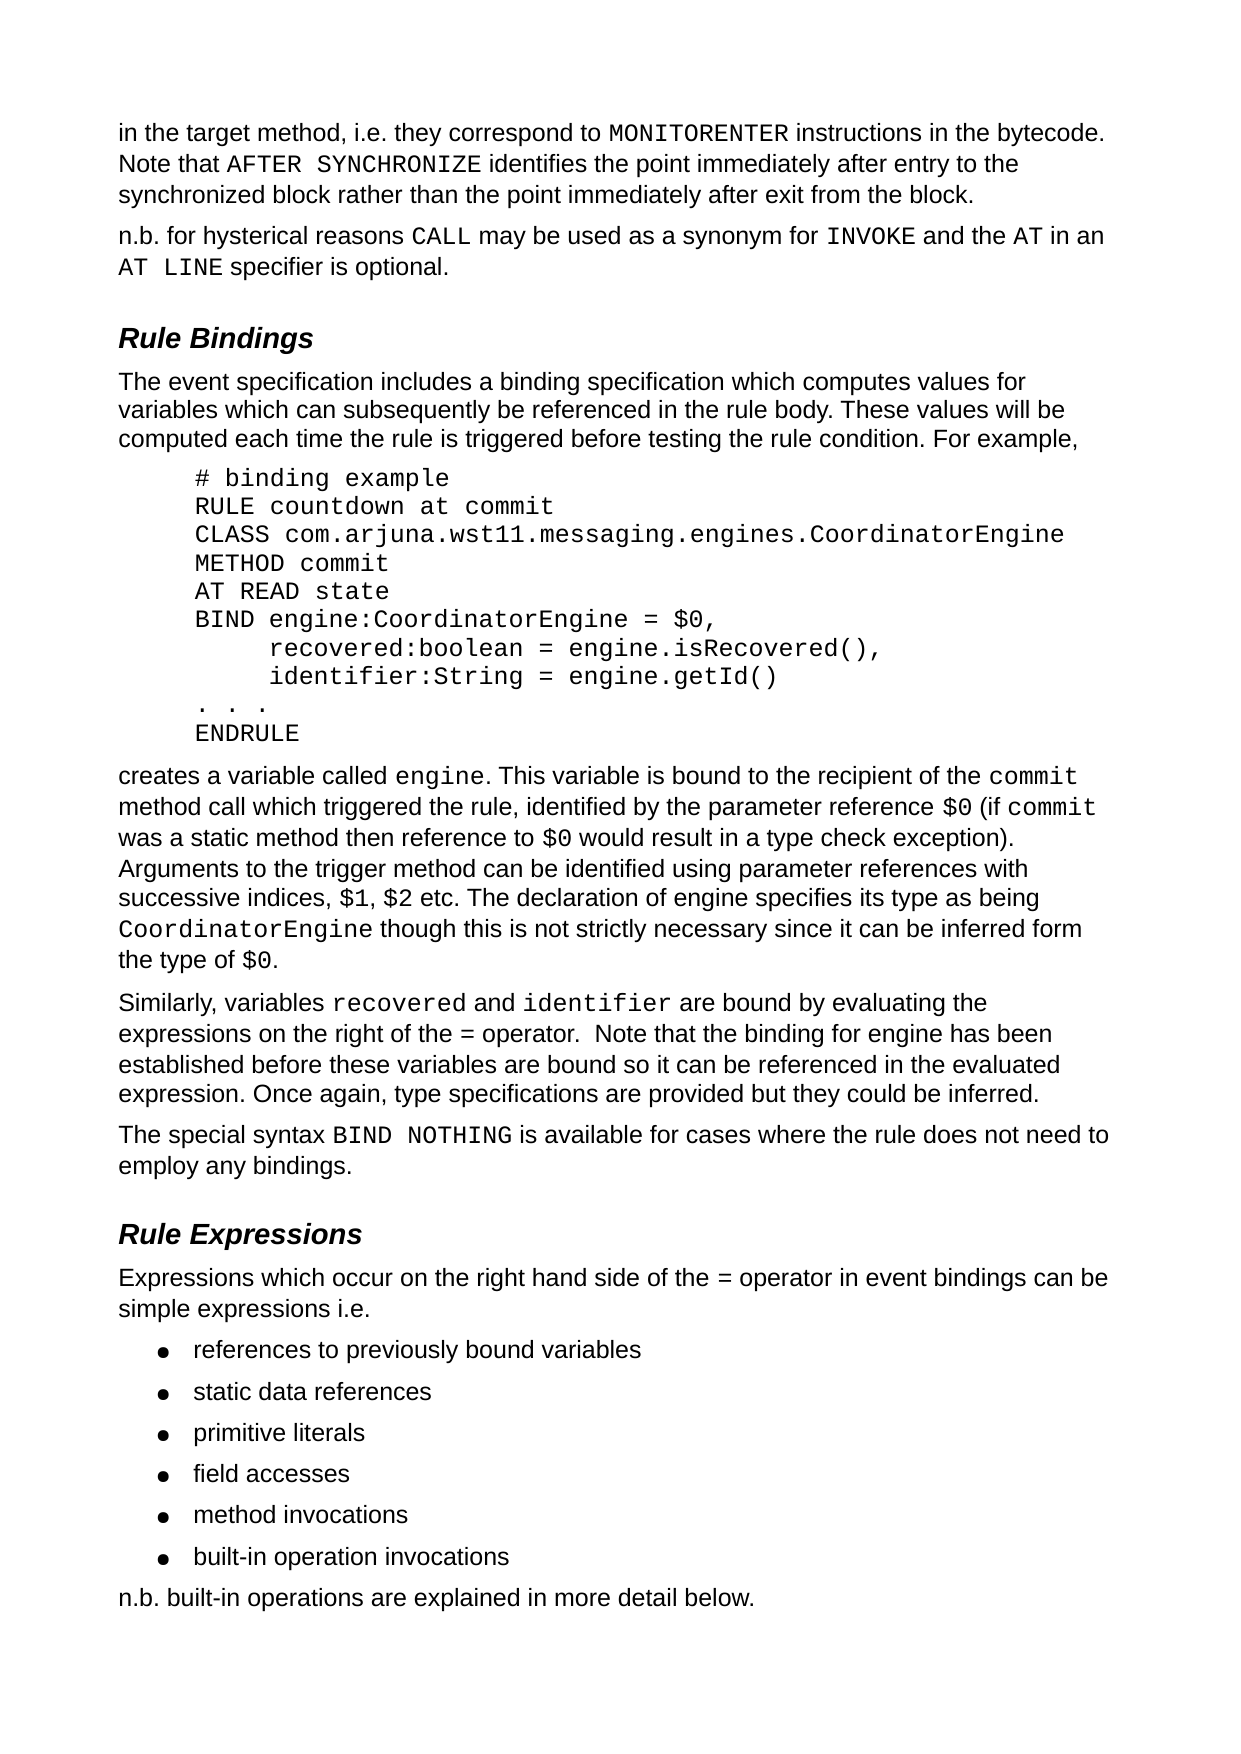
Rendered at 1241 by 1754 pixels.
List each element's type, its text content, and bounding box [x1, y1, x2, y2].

subtitle Rule Bindings [118, 321, 1122, 354]
text # binding example RULE countdown at commit CLASS com.arjuna.wst11.messaging.engines.CoordinatorEngine METHOD commit AT READ state BIND engine:CoordinatorEngine = $0, recovered:boolean = engine.isRecovered(), identifier:String = engine.getId() . . . ENDRULE [194, 465, 1122, 749]
list references to previously bound variables [156, 1335, 1122, 1364]
text The event specification includes a binding specification which computes values for variables which can subsequently be referenced in the rule body. These values will be computed each time the rule is triggered before testing the rule condition. For example, [118, 367, 1122, 453]
text Similarly, variables recovered and identifier are bound by evaluating the expressions on the right of the = operator. Note that the binding for engine has been established before these variables are bound so it can be referenced in the evaluated expression. Once again, type specifications are provided but they could be inferred. [118, 988, 1122, 1107]
text creates a variable called engine. This variable is bound to the recipient of the commit method call which triggered the rule, identified by the parameter reference $0 (if commit was a static method then reference to $0 would result in a type check exception). Arguments to the trigger method can be identified using parameter references with successive indices, $1, $2 etc. The declaration of engine specifies its type as being CoordinatorEngine though this is not strictly necessary since it can be inferred form the type of $0. [118, 761, 1122, 976]
subtitle Rule Expressions [118, 1217, 1122, 1251]
list built-in operation invocations [156, 1542, 1122, 1570]
list field accesses [156, 1459, 1122, 1488]
text n.b. for hysterical reasons CALL may be used as a synonym for INVOKE and the AT in an AT LINE specifier is optional. [118, 221, 1122, 283]
text in the target method, i.e. they correspond to MONITORENTER instructions in the bytecode. Note that AFTER SYNCHRONIZE identifies the point immediately after entry to the synchronized block rather than the point immediately after exit from the block. [118, 118, 1122, 209]
list primitive literals [156, 1418, 1122, 1447]
text n.b. built-in operations are explained in more detail below. [118, 1583, 1122, 1612]
text Expressions which occur on the right hand side of the = operator in event bindings can be simple expressions i.e. [118, 1263, 1122, 1323]
text The special syntax BIND NOTHING is available for cases where the rule does not need to employ any bindings. [118, 1120, 1122, 1180]
list method invocations [156, 1500, 1122, 1529]
list static data references [156, 1377, 1122, 1405]
